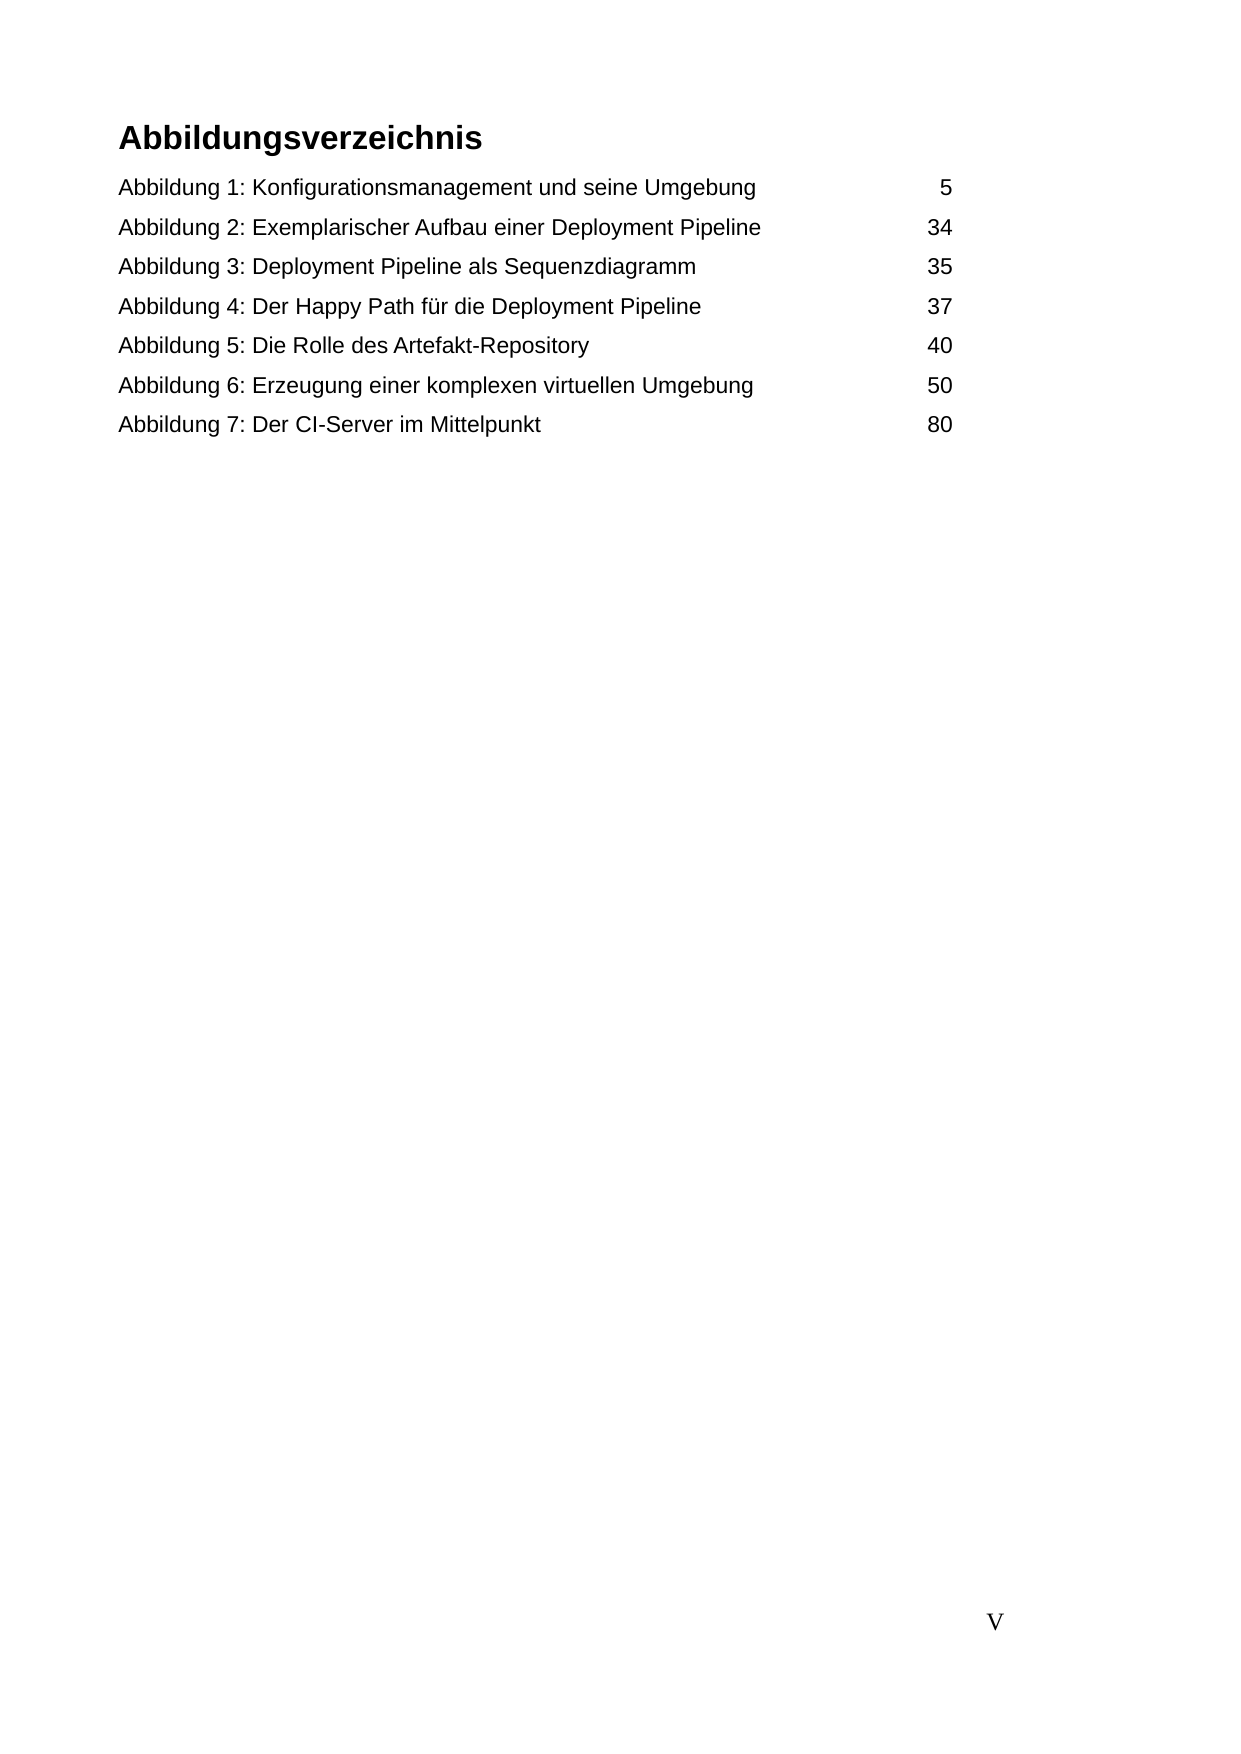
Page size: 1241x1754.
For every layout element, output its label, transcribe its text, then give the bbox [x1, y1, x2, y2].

text Abbildung 1: Konfigurationsmanagement und seine Umgebung 5 Abbildung 2: Exemplarischer Aufbau einer Deployment Pipeline 34 Abbildung 3: Deployment Pipeline als Sequenzdiagramm 35 Abbildung 4: Der Happy Path für die Deployment Pipeline 37 Abbildung 5: Die Rolle des Artefakt-Repository 40 Abbildung 6: Erzeugung einer komplexen virtuellen Umgebung 50 Abbildung 7: Der CI-Server im Mittelpunkt 80 [118, 174, 1004, 437]
text Abbildungsverzeichnis [118, 118, 1004, 157]
